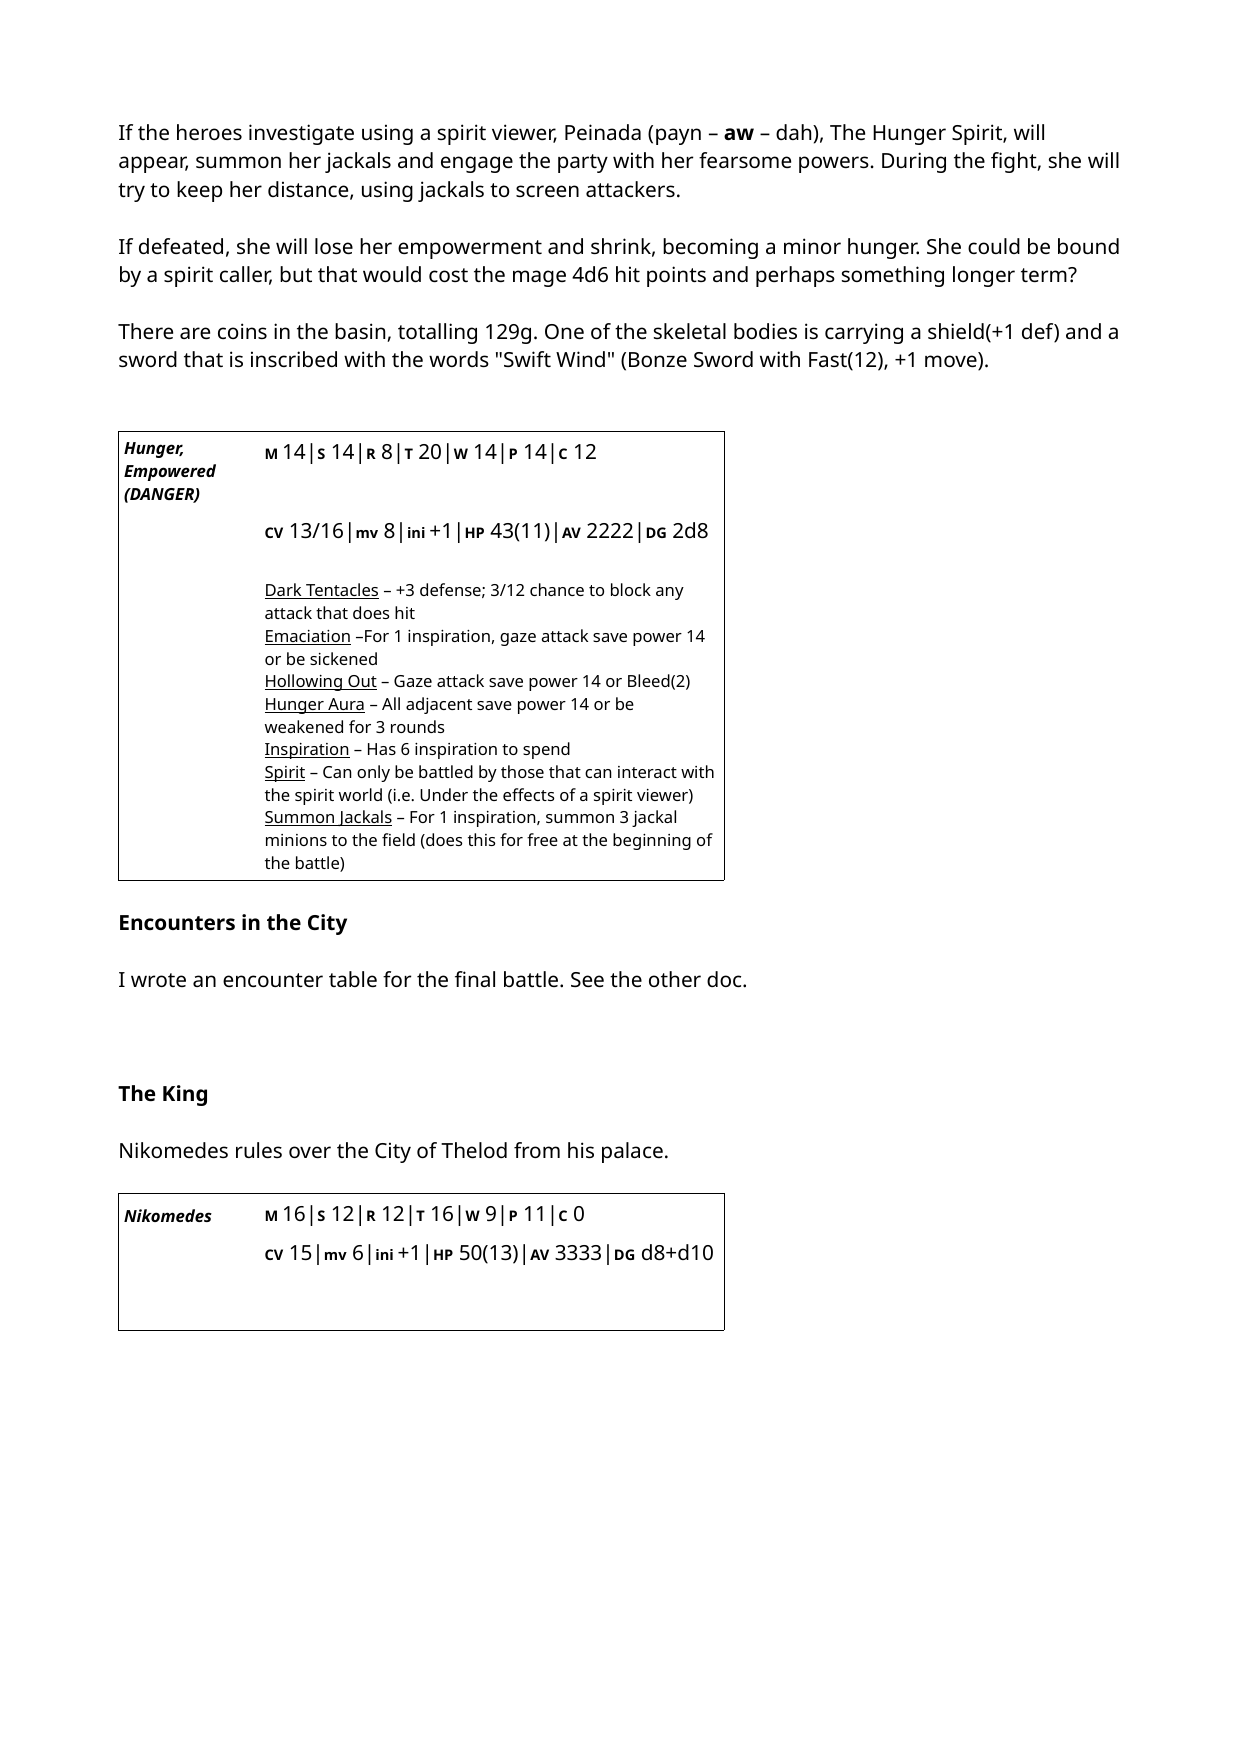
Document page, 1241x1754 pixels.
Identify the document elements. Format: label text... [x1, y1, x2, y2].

text The King [118, 1079, 1122, 1107]
table_header M 14|S 14|R 8|T 20|W 14|P 14|C 12 [259, 432, 724, 511]
table_cell [119, 551, 258, 880]
table_cell [259, 1273, 724, 1329]
text Nikomedes rules over the City of Thelod from his palace. [118, 1136, 1122, 1164]
table_cell CV 13/16|mv 8|ini +1|HP 43(11)|AV 2222|DG 2d8 [259, 511, 724, 551]
table_cell [119, 1273, 258, 1329]
text If defeated, she will lose her empowerment and shrink, becoming a minor hunger. She could be bound by a spirit caller, but that would cost the mage 4d6 hit points and perhaps something longer term? [118, 232, 1122, 289]
table_cell [119, 1233, 258, 1273]
text Encounters in the City [118, 908, 1122, 937]
table_cell [119, 511, 258, 551]
table_header M 16|S 12|R 12|T 16|W 9|P 11|C 0 [259, 1194, 724, 1233]
table_header Nikomedes [119, 1194, 258, 1233]
table_cell CV 15|mv 6|ini +1|HP 50(13)|AV 3333|DG d8+d10 [259, 1233, 724, 1273]
text There are coins in the basin, totalling 129g. One of the skeletal bodies is carrying a shield(+1 def) and a sword that is inscribed with the words "Swift Wind" (Bonze Sword with Fast(12), +1 move). [118, 317, 1122, 374]
text If the heroes investigate using a spirit viewer, Peinada (payn – aw – dah), The Hunger Spirit, will appear, summon her jackals and engage the party with her fearsome powers. During the fight, she will try to keep her distance, using jackals to screen attackers. [118, 118, 1122, 203]
table_cell Dark Tentacles – +3 defense; 3/12 chance to block any attack that does hit Emaciation –For 1 inspiration, gaze attack save power 14 or be sickened Hollowing Out – Gaze attack save power 14 or Bleed(2) Hunger Aura – All adjacent save power 14 or be weakened for 3 rounds Inspiration – Has 6 inspiration to spend Spirit – Can only be battled by those that can interact with the spirit world (i.e. Under the effects of a spirit viewer) Summon Jackals – For 1 inspiration, summon 3 jackal minions to the field (does this for free at the beginning of the battle) [259, 551, 724, 880]
table_header Hunger, Empowered (DANGER) [119, 432, 258, 511]
text I wrote an encounter table for the final battle. See the other doc. [118, 965, 1122, 994]
